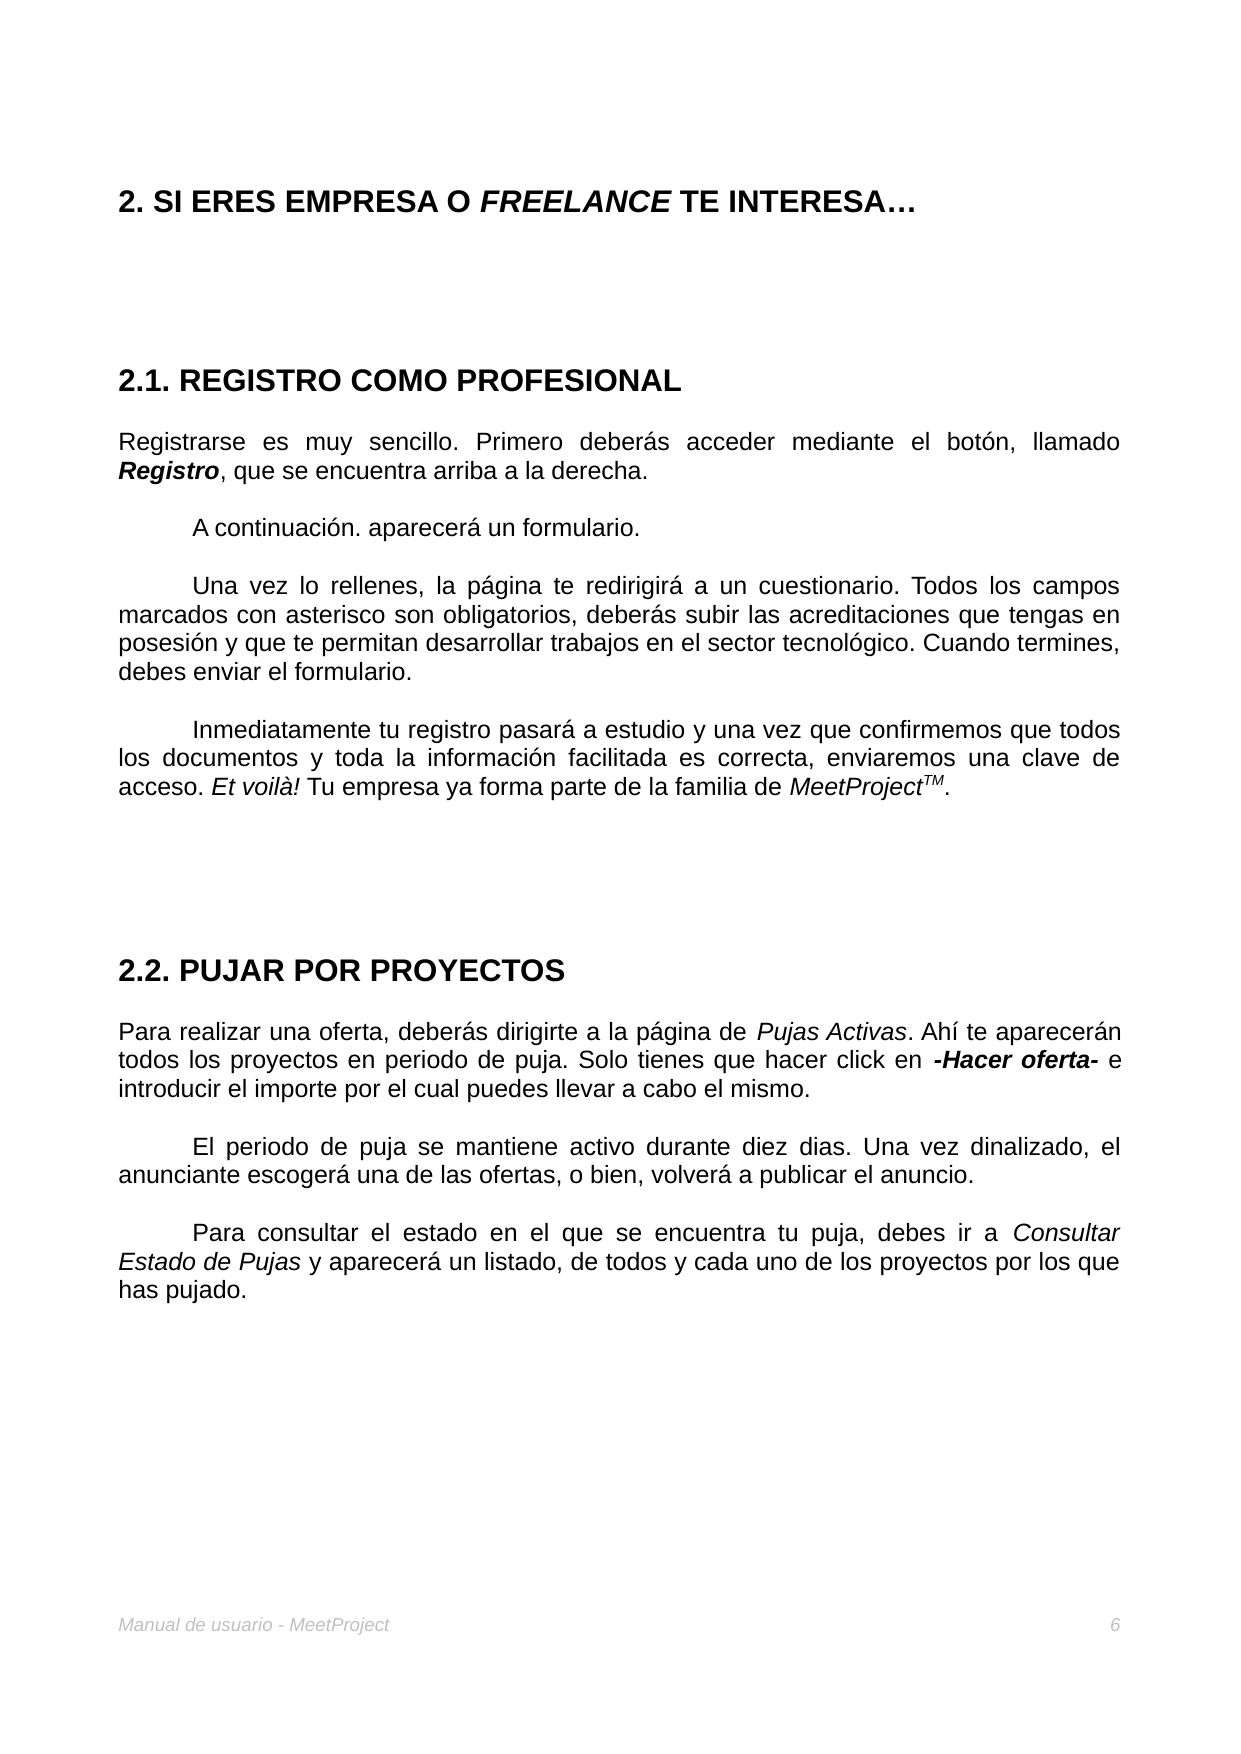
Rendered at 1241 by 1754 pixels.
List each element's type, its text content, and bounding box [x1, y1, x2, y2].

text 2. SI ERES EMPRESA O FREELANCE TE INTERESA… [118, 183, 1122, 219]
text Para consultar el estado en el que se encuentra tu puja, debes ir a Consultar Estado de Pujas y aparecerá un listado, de todos y cada uno de los proyectos por los que has pujado. [118, 1218, 1122, 1304]
text A continuación. aparecerá un formulario. [118, 513, 1122, 542]
text 2.2. PUJAR POR PROYECTOS [118, 952, 1122, 988]
text Inmediatamente tu registro pasará a estudio y una vez que confirmemos que todos los documentos y toda la información facilitada es correcta, enviaremos una clave de acceso. Et voilà! Tu empresa ya forma parte de la familia de MeetProjectTM. [118, 715, 1122, 801]
text 2.1. REGISTRO COMO PROFESIONAL [118, 362, 1122, 398]
text El periodo de puja se mantiene activo durante diez dias. Una vez dinalizado, el anunciante escogerá una de las ofertas, o bien, volverá a publicar el anuncio. [118, 1132, 1122, 1189]
text Registrarse es muy sencillo. Primero deberás acceder mediante el botón, llamado Registro, que se encuentra arriba a la derecha. [118, 427, 1122, 485]
text Una vez lo rellenes, la página te redirigirá a un cuestionario. Todos los campos marcados con asterisco son obligatorios, deberás subir las acreditaciones que tengas en posesión y que te permitan desarrollar trabajos en el sector tecnológico. Cuando termines, debes enviar el formulario. [118, 571, 1122, 686]
text Para realizar una oferta, deberás dirigirte a la página de Pujas Activas. Ahí te aparecerán todos los proyectos en periodo de puja. Solo tienes que hacer click en -Hacer oferta- e introducir el importe por el cual puedes llevar a cabo el mismo. [118, 1017, 1122, 1103]
